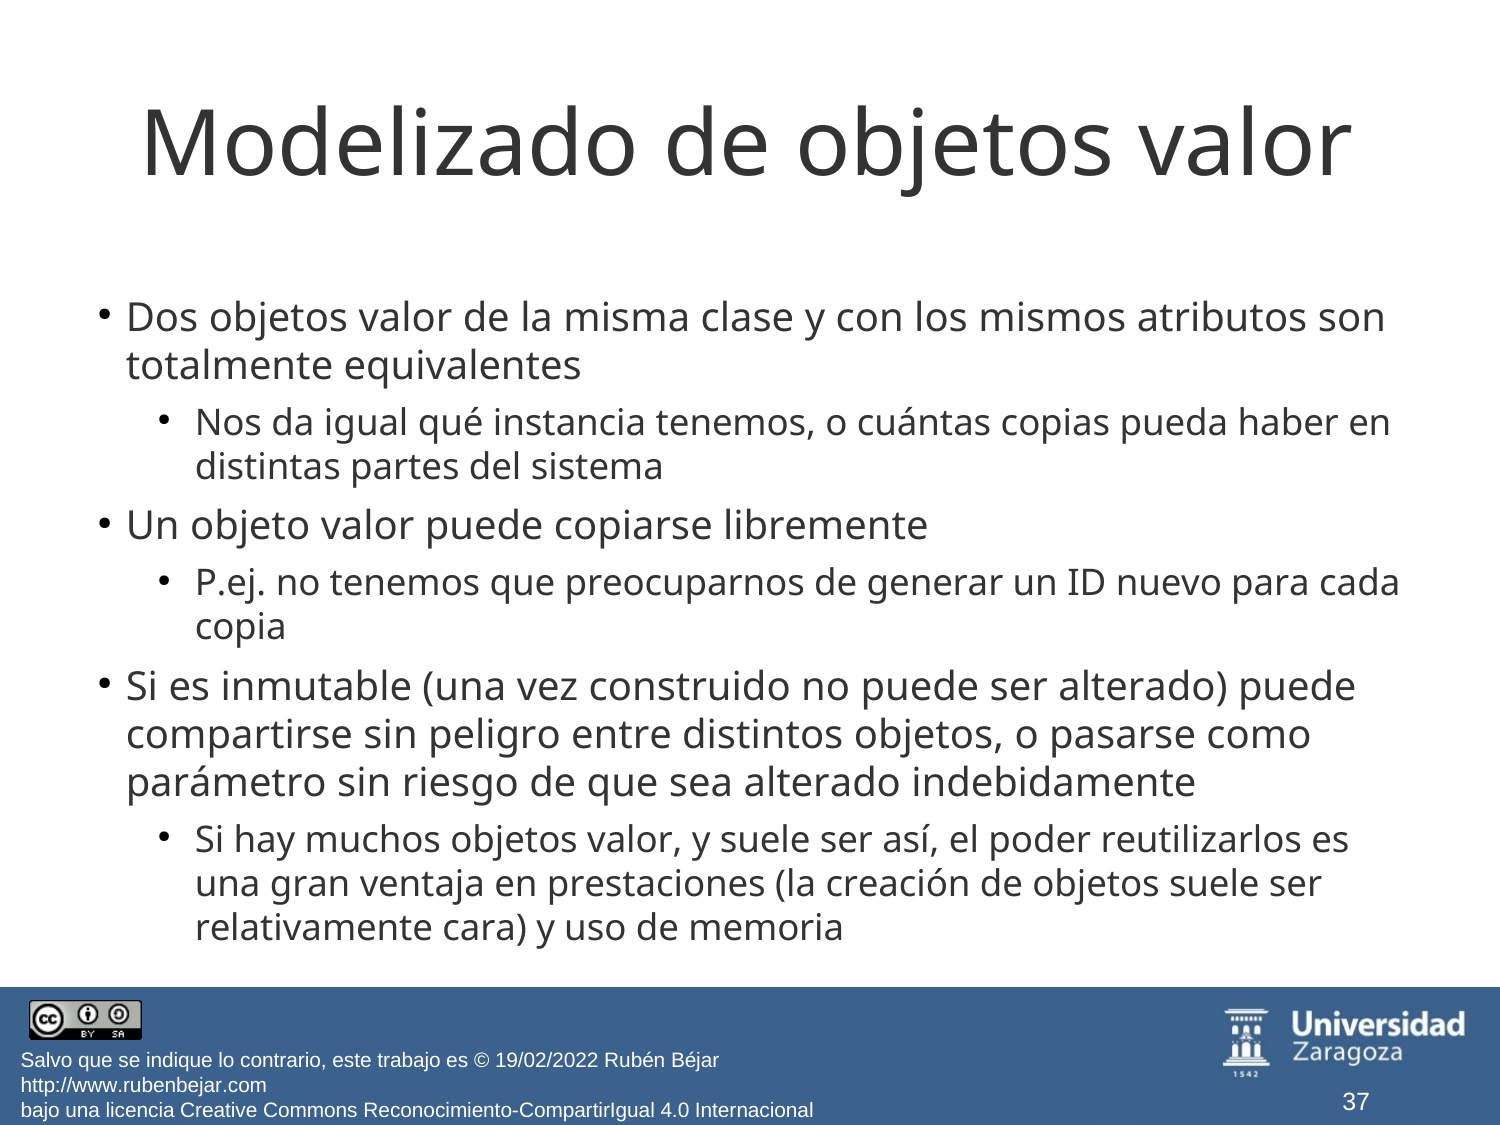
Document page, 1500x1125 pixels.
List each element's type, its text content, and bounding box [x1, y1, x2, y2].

picture [0, 987, 1500, 1125]
title Modelizado de objetos valor [74, 21, 1420, 257]
list Dos objetos valor de la misma clase y con los mismos atributos son totalmente equivalentes Nos da igual qué instancia tenemos, o cuántas copias pueda haber en distintas partes del sistema Un objeto valor puede copiarse libremente P.ej. no tenemos que preocuparnos de generar un ID nuevo para cada copia Si es inmutable (una vez construido no puede ser alterado) puede compartirse sin peligro entre distintos objetos, o pasarse como parámetro sin riesgo de que sea alterado indebidamente Si hay muchos objetos valor, y suele ser así, el poder reutilizarlos es una gran ventaja en prestaciones (la creación de objetos suele ser relativamente cara) y uso de memoria [82, 283, 1418, 957]
